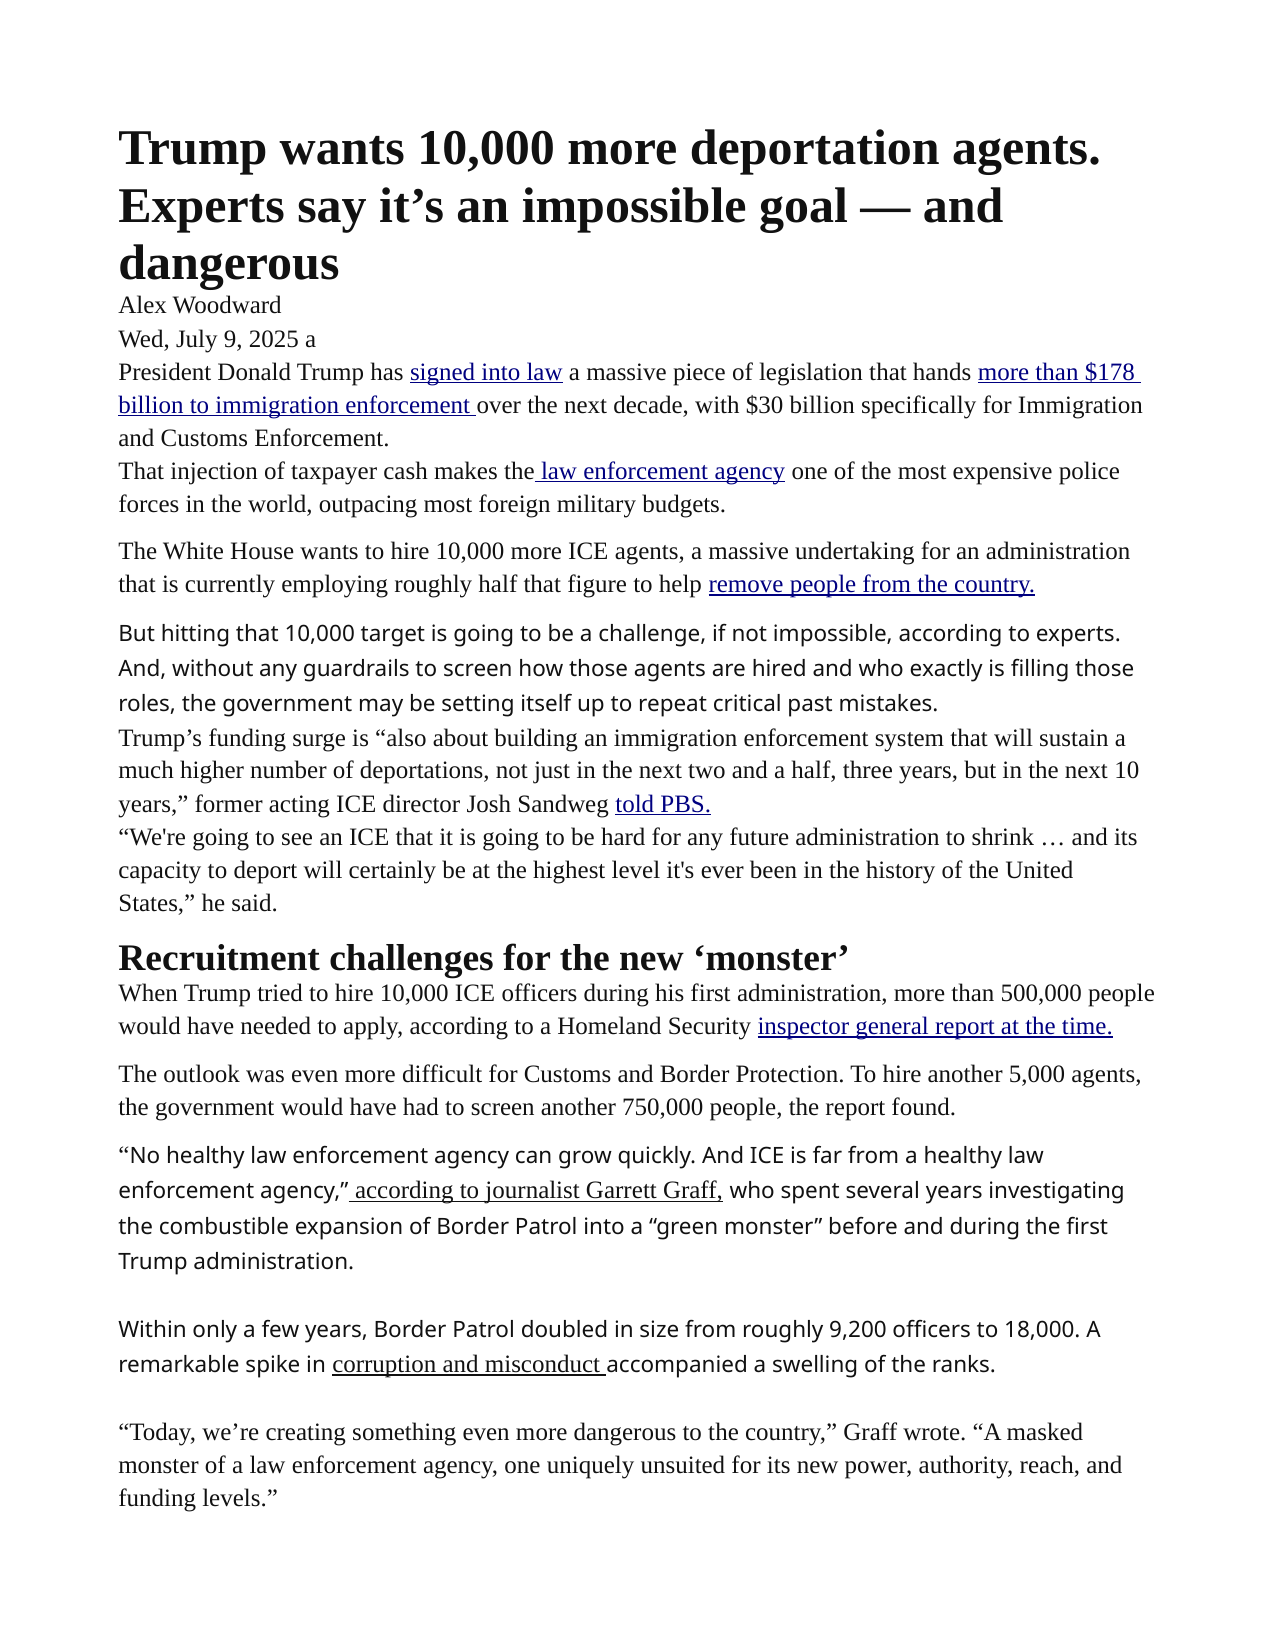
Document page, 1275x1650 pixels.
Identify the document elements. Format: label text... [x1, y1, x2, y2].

subtitle Trump wants 10,000 more deportation agents. Experts say it’s an impossible goal — and dangerous [118, 118, 1157, 291]
text But hitting that 10,000 target is going to be a challenge, if not impossible, according to experts. And, without any guardrails to screen how those agents are hired and who exactly is filling those roles, the government may be setting itself up to repeat critical past mistakes. [118, 617, 1157, 718]
text The outlook was even more difficult for Customs and Border Protection. To hire another 5,000 agents, the government would have had to screen another 750,000 people, the report found. [118, 1059, 1157, 1121]
text Wed, July 9, 2025 a [118, 324, 1157, 352]
text Alex Woodward [118, 291, 1157, 319]
text “We're going to see an ICE that it is going to be hard for any future administration to shrink … and its capacity to deport will certainly be at the highest level it's ever been in the history of the United States,” he said. [118, 822, 1157, 916]
text President Donald Trump has signed into law a massive piece of legislation that hands more than $178 billion to immigration enforcement over the next decade, with $30 billion specifically for Immigration and Customs Enforcement. [118, 357, 1157, 451]
text The White House wants to hire 10,000 more ICE agents, a massive undertaking for an administration that is currently employing roughly half that figure to help remove people from the country. [118, 536, 1157, 598]
subtitle Recruitment challenges for the new ‘monster’ [118, 935, 1157, 978]
text Within only a few years, Border Patrol doubled in size from roughly 9,200 officers to 18,000. A remarkable spike in corruption and misconduct accompanied a swelling of the ranks. [118, 1313, 1157, 1379]
text When Trump tried to hire 10,000 ICE officers during his first administration, more than 500,000 people would have needed to apply, according to a Homeland Security inspector general report at the time. [118, 978, 1157, 1040]
text That injection of taxpayer cash makes the law enforcement agency one of the most expensive police forces in the world, outpacing most foreign military budgets. [118, 456, 1157, 517]
text “No healthy law enforcement agency can grow quickly. And ICE is far from a healthy law enforcement agency,” according to journalist Garrett Graff, who spent several years investigating the combustible expansion of Border Patrol into a “green monster” before and during the first Trump administration. [118, 1140, 1157, 1276]
text Trump’s funding surge is “also about building an immigration enforcement system that will sustain a much higher number of deportations, not just in the next two and a half, three years, but in the next 10 years,” former acting ICE director Josh Sandweg told PBS. [118, 723, 1157, 817]
text “Today, we’re creating something even more dangerous to the country,” Graff wrote. “A masked monster of a law enforcement agency, one uniquely unsuited for its new power, authority, reach, and funding levels.” [118, 1417, 1157, 1512]
